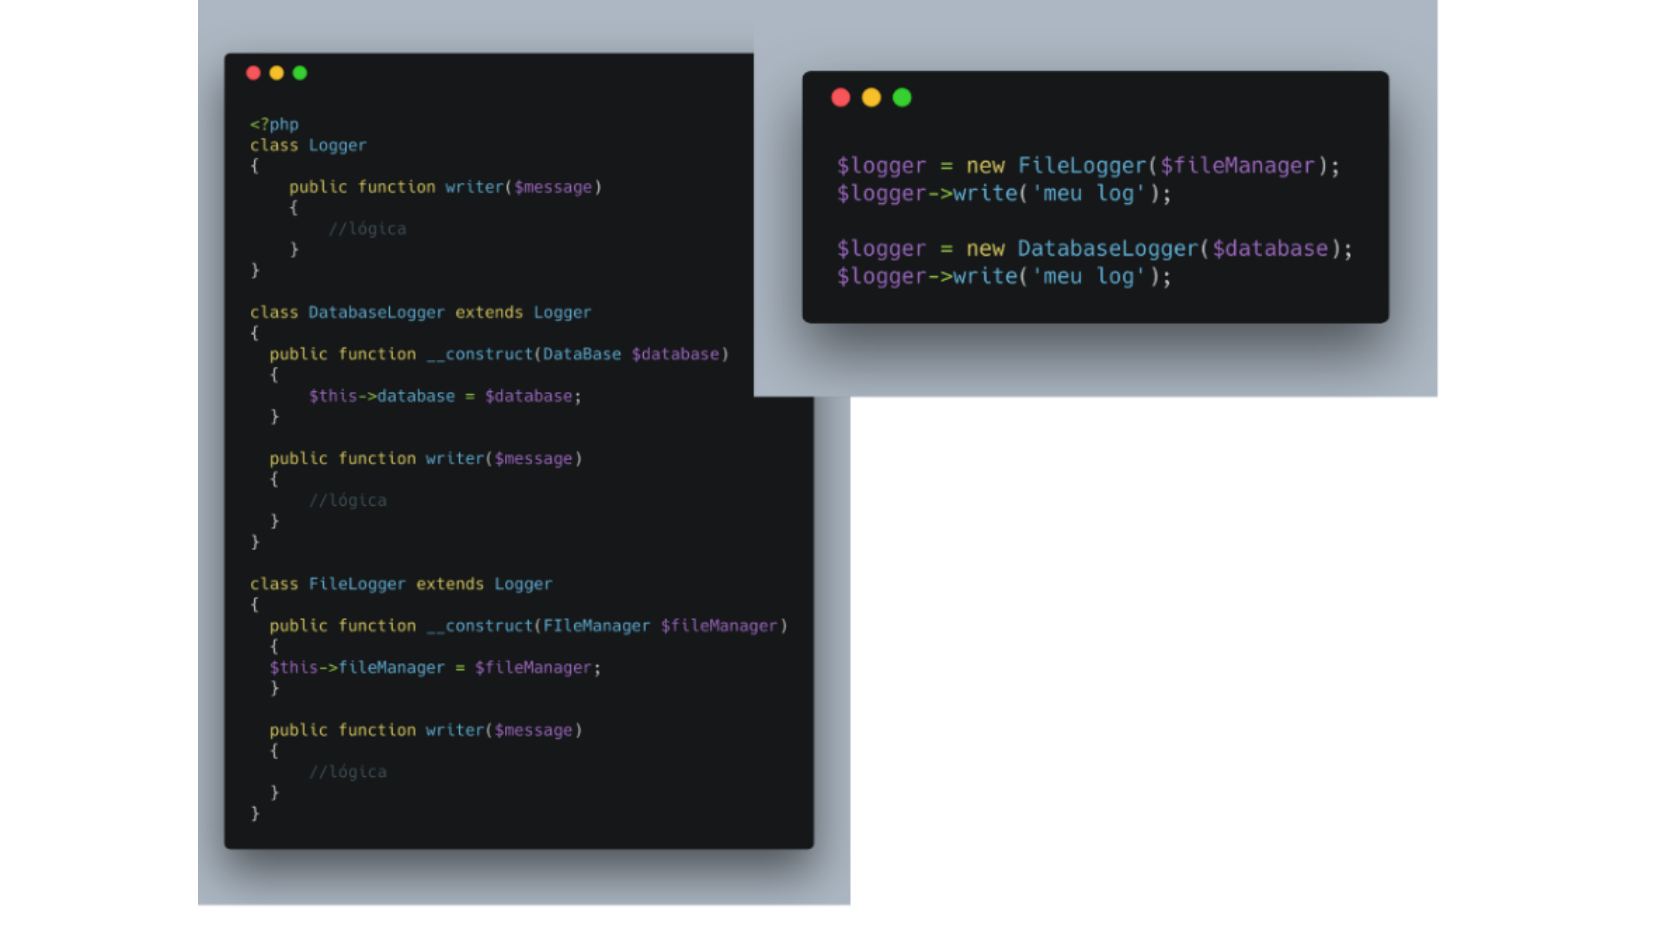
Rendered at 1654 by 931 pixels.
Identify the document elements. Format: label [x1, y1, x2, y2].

picture [198, 0, 1460, 930]
